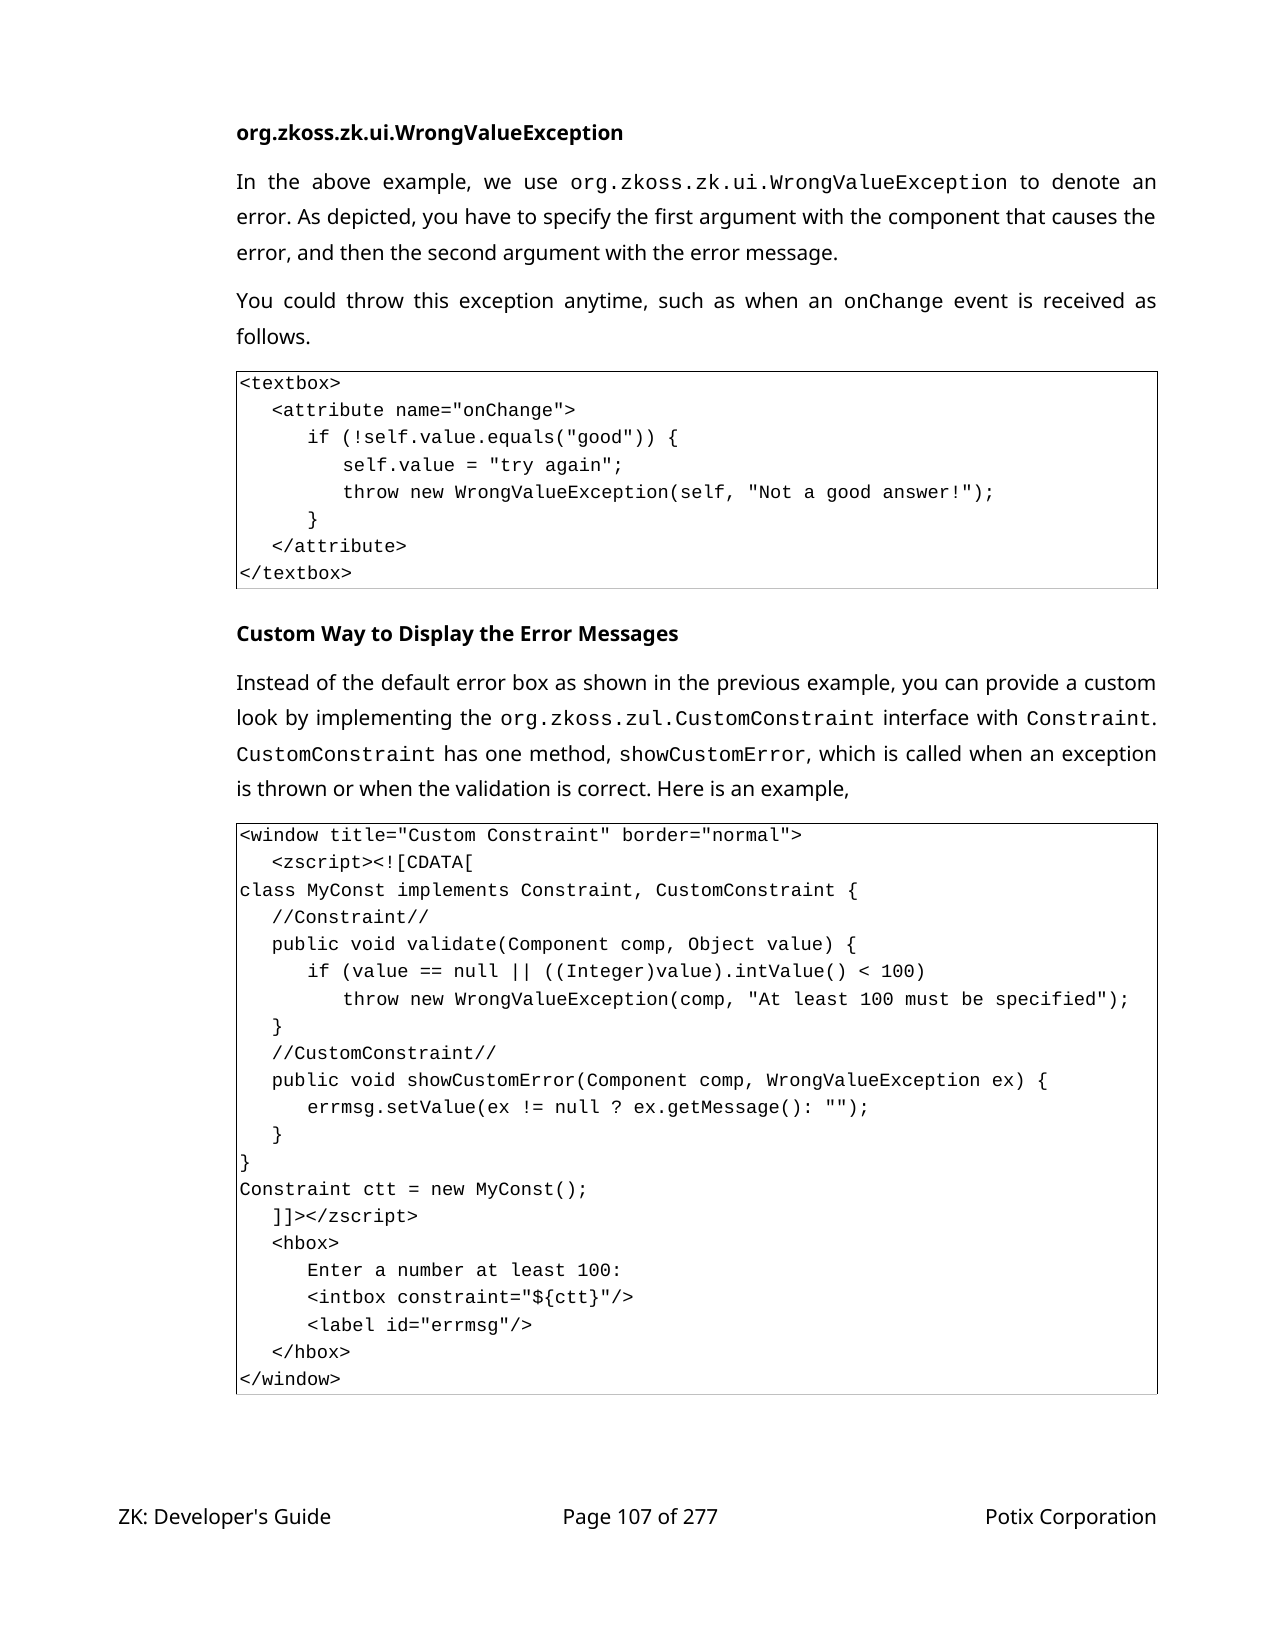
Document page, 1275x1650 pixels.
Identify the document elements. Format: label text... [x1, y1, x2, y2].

text errmsg.setValue(ex != null ? ex.getMessage(): ""); [237, 1095, 1157, 1119]
text if (!self.value.equals("good")) { [237, 425, 1157, 449]
text <label id="errmsg"/> [237, 1313, 1157, 1337]
text //CustomConstraint// [237, 1041, 1157, 1065]
text <intbox constraint="${ctt}"/> [237, 1285, 1157, 1310]
text <window title="Custom Constraint" border="normal"> [237, 824, 1157, 847]
text <textbox> [237, 372, 1157, 395]
text } [237, 507, 1157, 531]
text public void showCustomError(Component comp, WrongValueException ex) { [237, 1068, 1157, 1092]
subtitle org.zkoss.zk.ui.WrongValueException [236, 118, 1157, 146]
text } [237, 1013, 1157, 1038]
text throw new WrongValueException(self, "Not a good answer!"); [237, 480, 1157, 504]
text In the above example, we use org.zkoss.zk.ui.WrongValueException to denote an error. As depicted, you have to specify the first argument with the component that causes the error, and then the second argument with the error message. [236, 167, 1157, 266]
text </window> [237, 1367, 1157, 1394]
text </textbox> [237, 561, 1157, 588]
text throw new WrongValueException(comp, "At least 100 must be specified"); [237, 986, 1157, 1011]
text <attribute name="onChange"> [237, 398, 1157, 422]
text Constraint ctt = new MyConst(); [237, 1177, 1157, 1201]
text public void validate(Component comp, Object value) { [237, 932, 1157, 956]
text </hbox> [237, 1340, 1157, 1364]
text ]]></zscript> [237, 1204, 1157, 1228]
text } [237, 1122, 1157, 1147]
text <hbox> [237, 1231, 1157, 1255]
text if (value == null || ((Integer)value).intValue() < 100) [237, 959, 1157, 983]
text self.value = "try again"; [237, 452, 1157, 477]
text Instead of the default error box as shown in the previous example, you can provide a custom look by implementing the org.zkoss.zul.CustomConstraint interface with Constraint. CustomConstraint has one method, showCustomError, which is called when an exception is thrown or when the validation is correct. Here is an example, [236, 668, 1157, 803]
subtitle Custom Way to Display the Error Messages [236, 619, 1157, 647]
text } [237, 1149, 1157, 1174]
text <zscript><![CDATA[ [237, 850, 1157, 875]
text </attribute> [237, 534, 1157, 558]
text //Constraint// [237, 905, 1157, 929]
text You could throw this exception anytime, such as when an onChange event is received as follows. [236, 287, 1157, 350]
text Enter a number at least 100: [237, 1258, 1157, 1282]
text class MyConst implements Constraint, CustomConstraint { [237, 878, 1157, 902]
